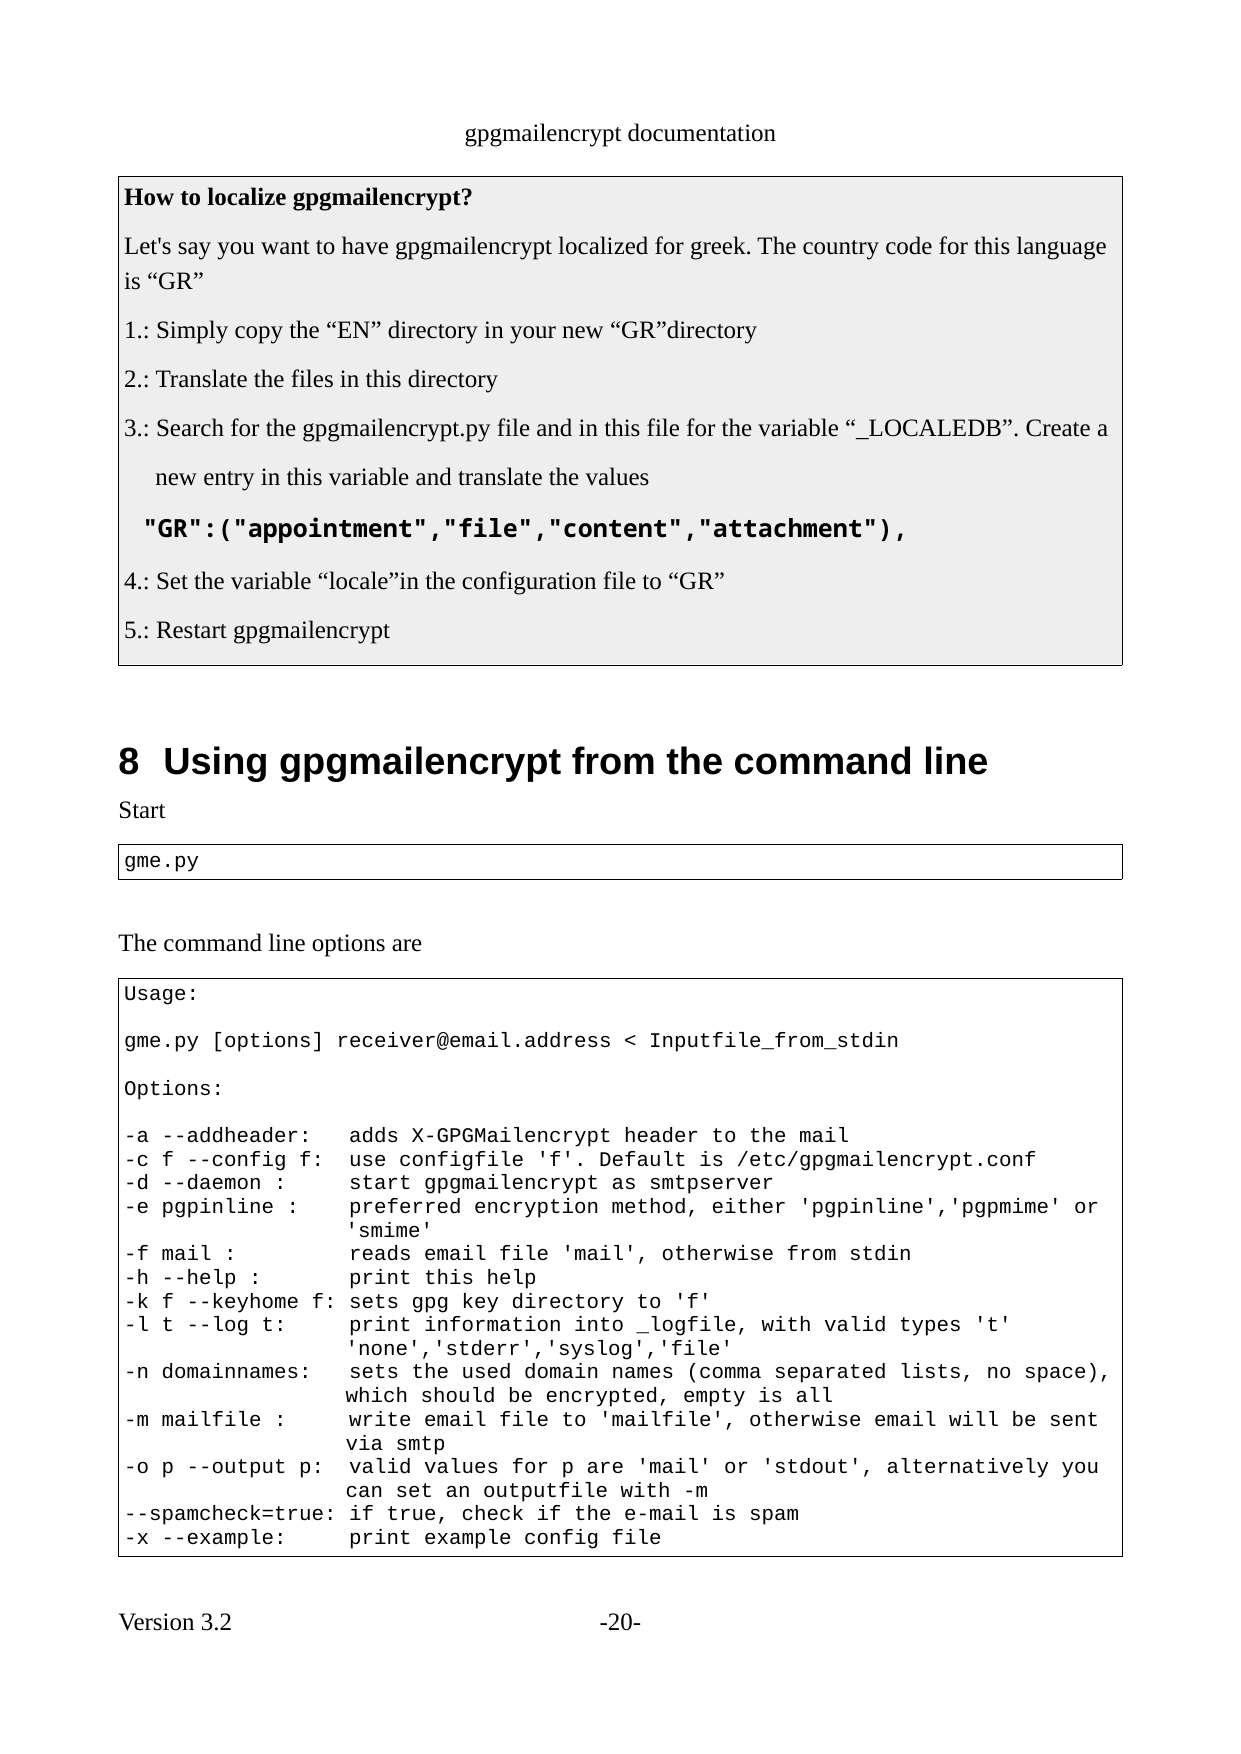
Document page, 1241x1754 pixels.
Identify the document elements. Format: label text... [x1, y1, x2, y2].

table_header Usage: gme.py [options] receiver@email.address < Inputfile_from_stdin Options: -a --addheader: adds X-GPGMailencrypt header to the mail -c f --config f: use configfile 'f'. Default is /etc/gpgmailencrypt.conf -d --daemon : start gpgmailencrypt as smtpserver -e pgpinline : preferred encryption method, either 'pgpinline','pgpmime' or 'smime' -f mail : reads email file 'mail', otherwise from stdin -h --help : print this help -k f --keyhome f: sets gpg key directory to 'f' -l t --log t: print information into _logfile, with valid types 't' 'none','stderr','syslog','file' -n domainnames: sets the used domain names (comma separated lists, no space), which should be encrypted, empty is all -m mailfile : write email file to 'mailfile', otherwise email will be sent via smtp -o p --output p: valid values for p are 'mail' or 'stdout', alternatively you can set an outputfile with -m --spamcheck=true: if true, check if the e-mail is spam -x --example: print example config file [119, 979, 1122, 1556]
table_header gme.py [119, 845, 1122, 879]
text The command line options are [118, 928, 1122, 957]
subtitle Using gpgmailencrypt from the command line [118, 739, 1122, 782]
text Start [118, 795, 1122, 824]
table_header How to localize gpgmailencrypt? Let's say you want to have gpgmailencrypt localized for greek. The country code for this language is “GR” 1.: Simply copy the “EN” directory in your new “GR”directory 2.: Translate the files in this directory 3.: Search for the gpgmailencrypt.py file and in this file for the variable “_LOCALEDB”. Create a new entry in this variable and translate the values "GR":("appointment","file","content","attachment"), 4.: Set the variable “locale”in the configuration file to “GR” 5.: Restart gpgmailencrypt [119, 177, 1122, 664]
